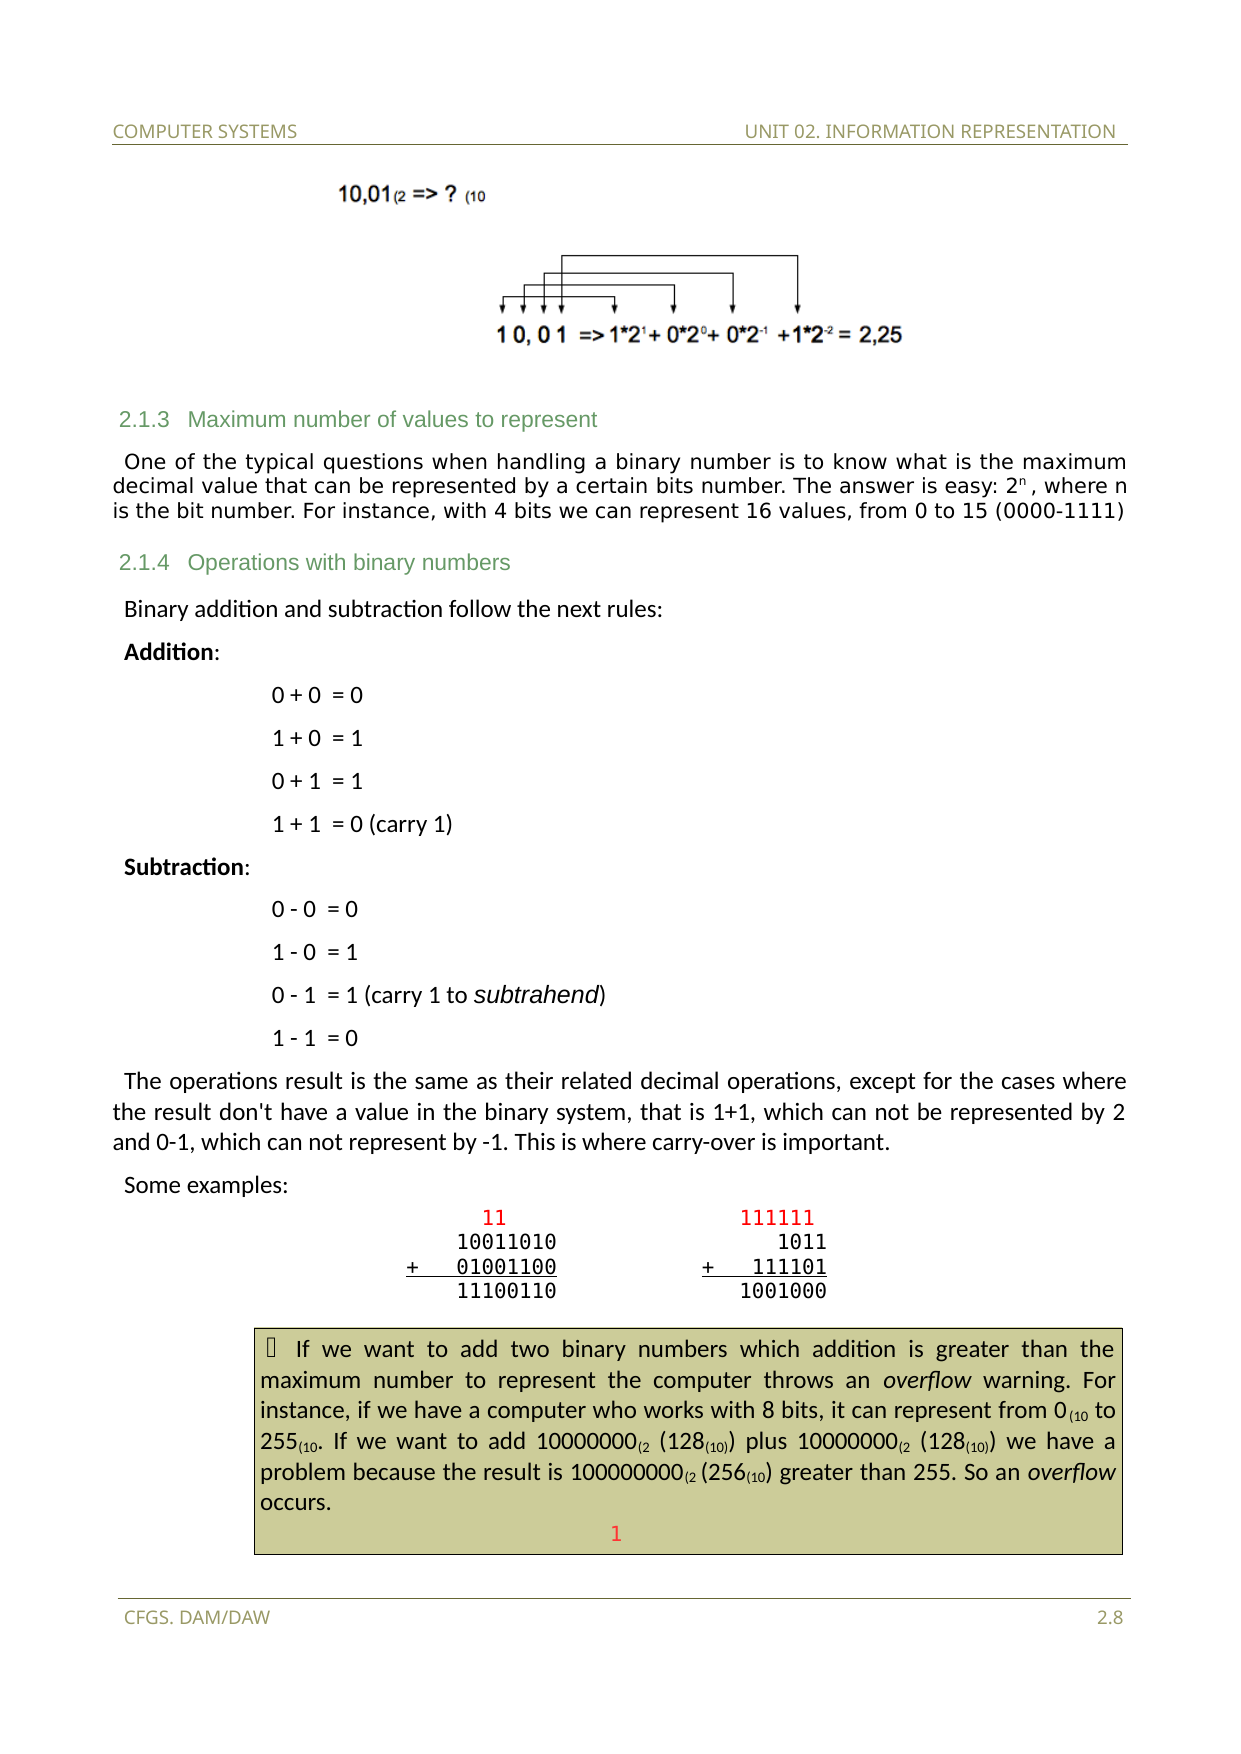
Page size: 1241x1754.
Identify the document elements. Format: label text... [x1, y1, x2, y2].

text Some examples: [112, 1169, 1128, 1200]
subtitle Maximum number of values to represent [112, 406, 1128, 432]
text 1 + 1 = 0 (carry 1) [260, 808, 1128, 838]
text Binary addition and subtraction follow the next rules: [112, 593, 1128, 624]
text 1 - 0 = 1 [260, 936, 1128, 967]
text 0 - 0 = 0 [260, 893, 1128, 924]
text 1 - 1 = 0 [260, 1022, 1128, 1053]
text 1 + 0 = 1 [260, 722, 1128, 752]
text + 01001100 + 111101 [111, 1255, 1128, 1279]
text 1 [255, 1511, 1122, 1554]
text Subtraction: [112, 851, 1128, 881]
picture [322, 173, 918, 356]
text  If we want to add two binary numbers which addition is greater than the maximum number to represent the computer throws an overflow warning. For instance, if we have a computer who works with 8 bits, it can represent from 0(10 to 255(10. If we want to add 10000000(2 (128(10)) plus 10000000(2 (128(10)) we have a problem because the result is 100000000(2 (256(10) greater than 255. So an overflow occurs. [255, 1329, 1122, 1511]
subtitle Operations with binary numbers [112, 548, 1128, 575]
text The operations result is the same as their related decimal operations, except for the cases where the result don't have a value in the binary system, that is 1+1, which can not be represented by 2 and 0-1, which can not represent by -1. This is where carry-over is important. [112, 1065, 1128, 1157]
text 11 111111 [111, 1206, 1128, 1230]
text 10011010 1011 [111, 1230, 1128, 1255]
text 0 + 1 = 1 [260, 765, 1128, 795]
text One of the typical questions when handling a binary number is to know what is the maximum decimal value that can be represented by a certain bits number. The answer is easy: 2n , where n is the bit number. For instance, with 4 bits we can represent 16 values, from 0 to 15 (0000-1111) [112, 450, 1128, 523]
text Addition: [112, 636, 1128, 667]
text 0 + 0 = 0 [260, 679, 1128, 709]
text 11100110 1001000 [111, 1279, 1128, 1303]
text 0 - 1 = 1 (carry 1 to subtrahend) [260, 979, 1128, 1010]
